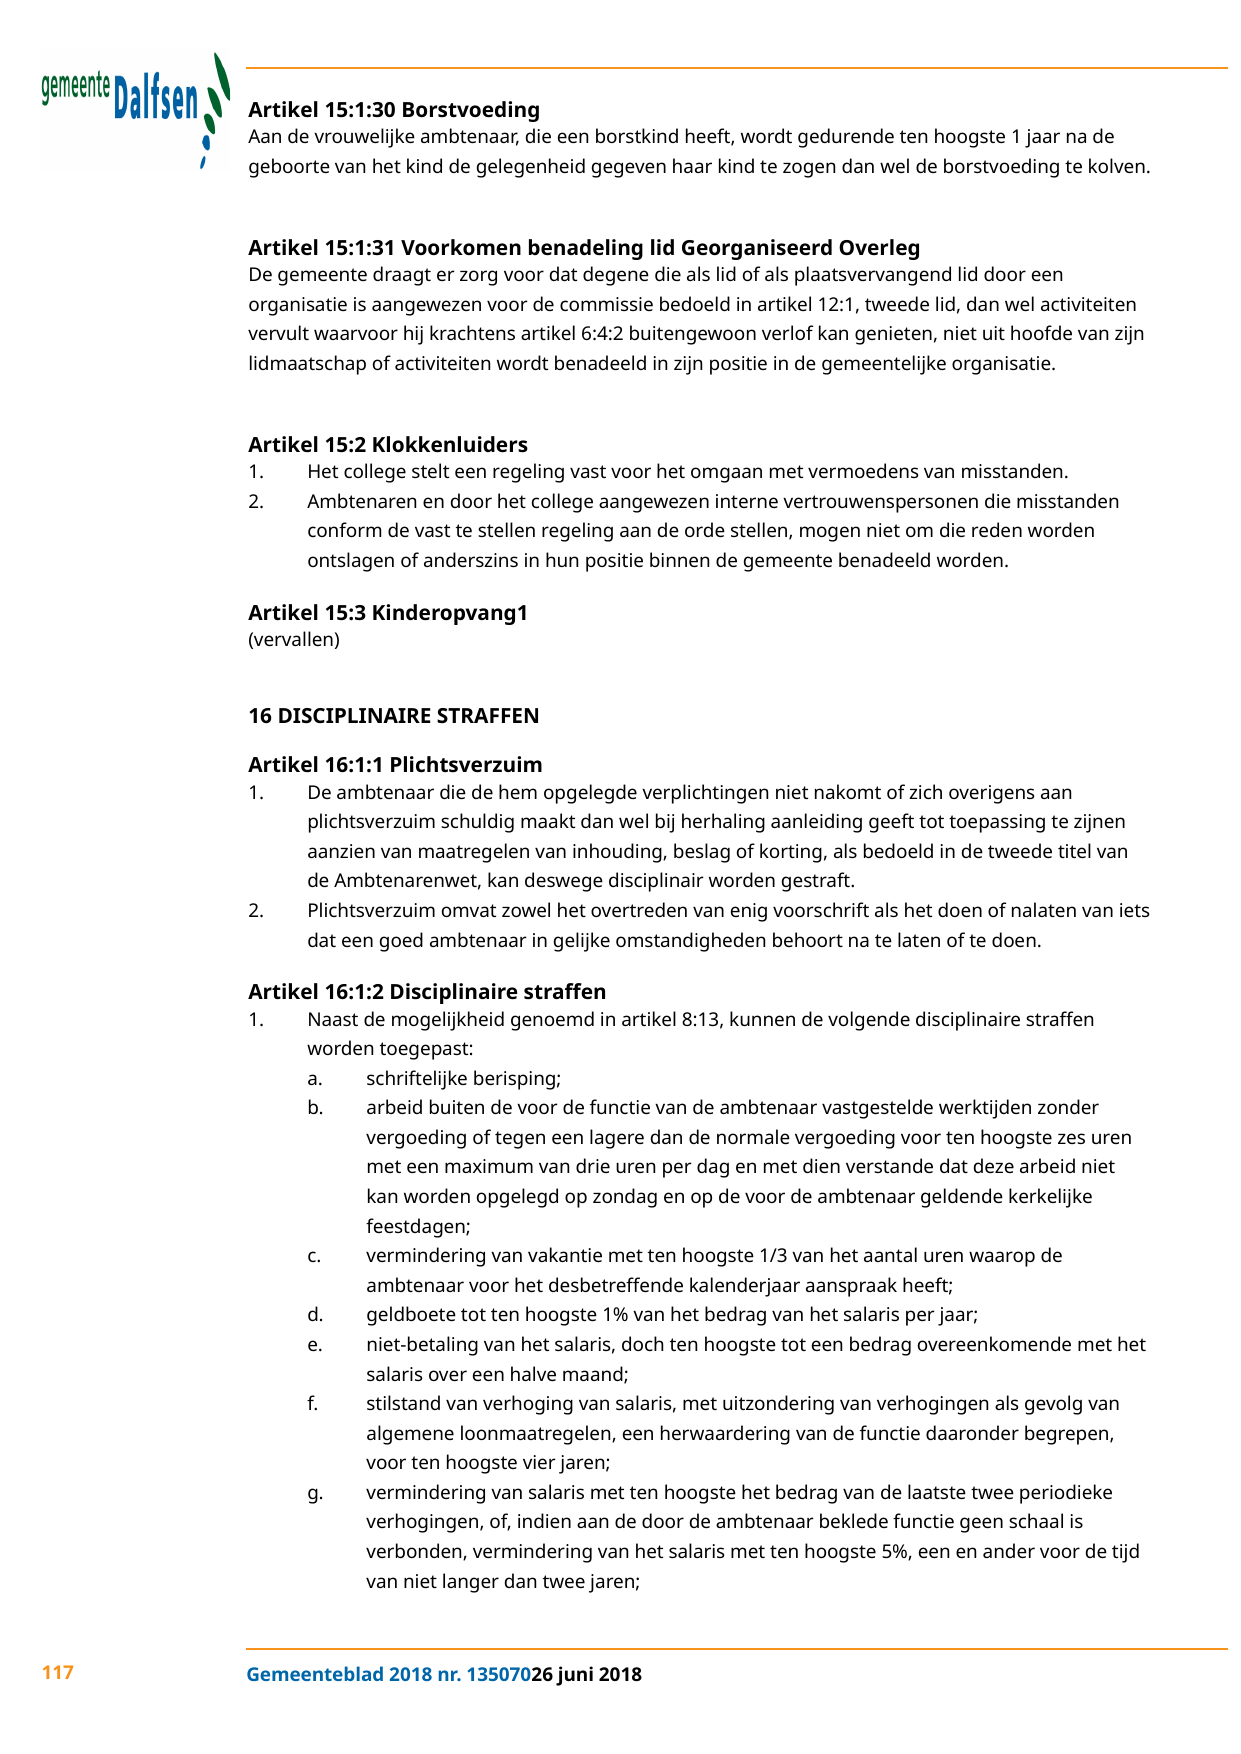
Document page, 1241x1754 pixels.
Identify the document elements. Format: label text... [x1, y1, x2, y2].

text Artikel 15:2 Klokkenluiders [248, 430, 1152, 458]
text (vervallen) [248, 626, 1152, 652]
text 16 DISCIPLINAIRE STRAFFEN [248, 701, 1152, 730]
list stilstand van verhoging van salaris, met uitzondering van verhogingen als gevolg van algemene loonmaatregelen, een herwaardering van de functie daaronder begrepen, voor ten hoogste vier jaren; [307, 1390, 1152, 1475]
list Ambtenaren en door het college aangewezen interne vertrouwenspersonen die misstanden conform de vast te stellen regeling aan de orde stellen, mogen niet om die reden worden ontslagen of anderszins in hun positie binnen de gemeente benadeeld worden. [248, 488, 1152, 573]
text Artikel 16:1:2 Disciplinaire straffen [248, 977, 1152, 1006]
list Plichtsverzuim omvat zowel het overtreden van enig voorschrift als het doen of nalaten van iets dat een goed ambtenaar in gelijke omstandigheden behoort na te laten of te doen. [248, 897, 1152, 953]
text Artikel 15:3 Kinderopvang1 [248, 598, 1152, 626]
list geldboete tot ten hoogste 1% van het bedrag van het salaris per jaar; [307, 1302, 1152, 1327]
list De ambtenaar die de hem opgelegde verplichtingen niet nakomt of zich overigens aan plichtsverzuim schuldig maakt dan wel bij herhaling aanleiding geeft tot toepassing te zijnen aanzien van maatregelen van inhouding, beslag of korting, als bedoeld in de tweede titel van de Ambtenarenwet, kan deswege disciplinair worden gestraft. [248, 779, 1152, 893]
list Naast de mogelijkheid genoemd in artikel 8:13, kunnen de volgende disciplinaire straffen worden toegepast: [248, 1006, 1152, 1061]
text Artikel 15:1:30 Borstvoeding [248, 95, 1152, 123]
text De gemeente draagt er zorg voor dat degene die als lid of als plaatsvervangend lid door een organisatie is aangewezen voor de commissie bedoeld in artikel 12:1, tweede lid, dan wel activiteiten vervult waarvoor hij krachtens artikel 6:4:2 buitengewoon verlof kan genieten, niet uit hoofde van zijn lidmaatschap of activiteiten wordt benadeeld in zijn positie in de gemeentelijke organisatie. [248, 261, 1152, 376]
text Artikel 16:1:1 Plichtsverzuim [248, 751, 1152, 779]
list vermindering van vakantie met ten hoogste 1/3 van het aantal uren waarop de ambtenaar voor het desbetreffende kalenderjaar aanspraak heeft; [307, 1242, 1152, 1298]
list Het college stelt een regeling vast voor het omgaan met vermoedens van misstanden. [248, 458, 1152, 484]
picture [41, 47, 231, 172]
list schriftelijke berisping; [307, 1065, 1152, 1091]
text Aan de vrouwelijke ambtenaar, die een borstkind heeft, wordt gedurende ten hoogste 1 jaar na de geboorte van het kind de gelegenheid gegeven haar kind te zogen dan wel de borstvoeding te kolven. [248, 123, 1152, 178]
text Artikel 15:1:31 Voorkomen benadeling lid Georganiseerd Overleg [248, 233, 1152, 261]
list vermindering van salaris met ten hoogste het bedrag van de laatste twee periodieke verhogingen, of, indien aan de door de ambtenaar beklede functie geen schaal is verbonden, vermindering van het salaris met ten hoogste 5%, een en ander voor de tijd van niet langer dan twee jaren; [307, 1479, 1152, 1593]
list niet-betaling van het salaris, doch ten hoogste tot een bedrag overeenkomende met het salaris over een halve maand; [307, 1331, 1152, 1386]
list arbeid buiten de voor de functie van de ambtenaar vastgestelde werktijden zonder vergoeding of tegen een lagere dan de normale vergoeding voor ten hoogste zes uren met een maximum van drie uren per dag en met dien verstande dat deze arbeid niet kan worden opgelegd op zondag en op de voor de ambtenaar geldende kerkelijke feestdagen; [307, 1094, 1152, 1238]
